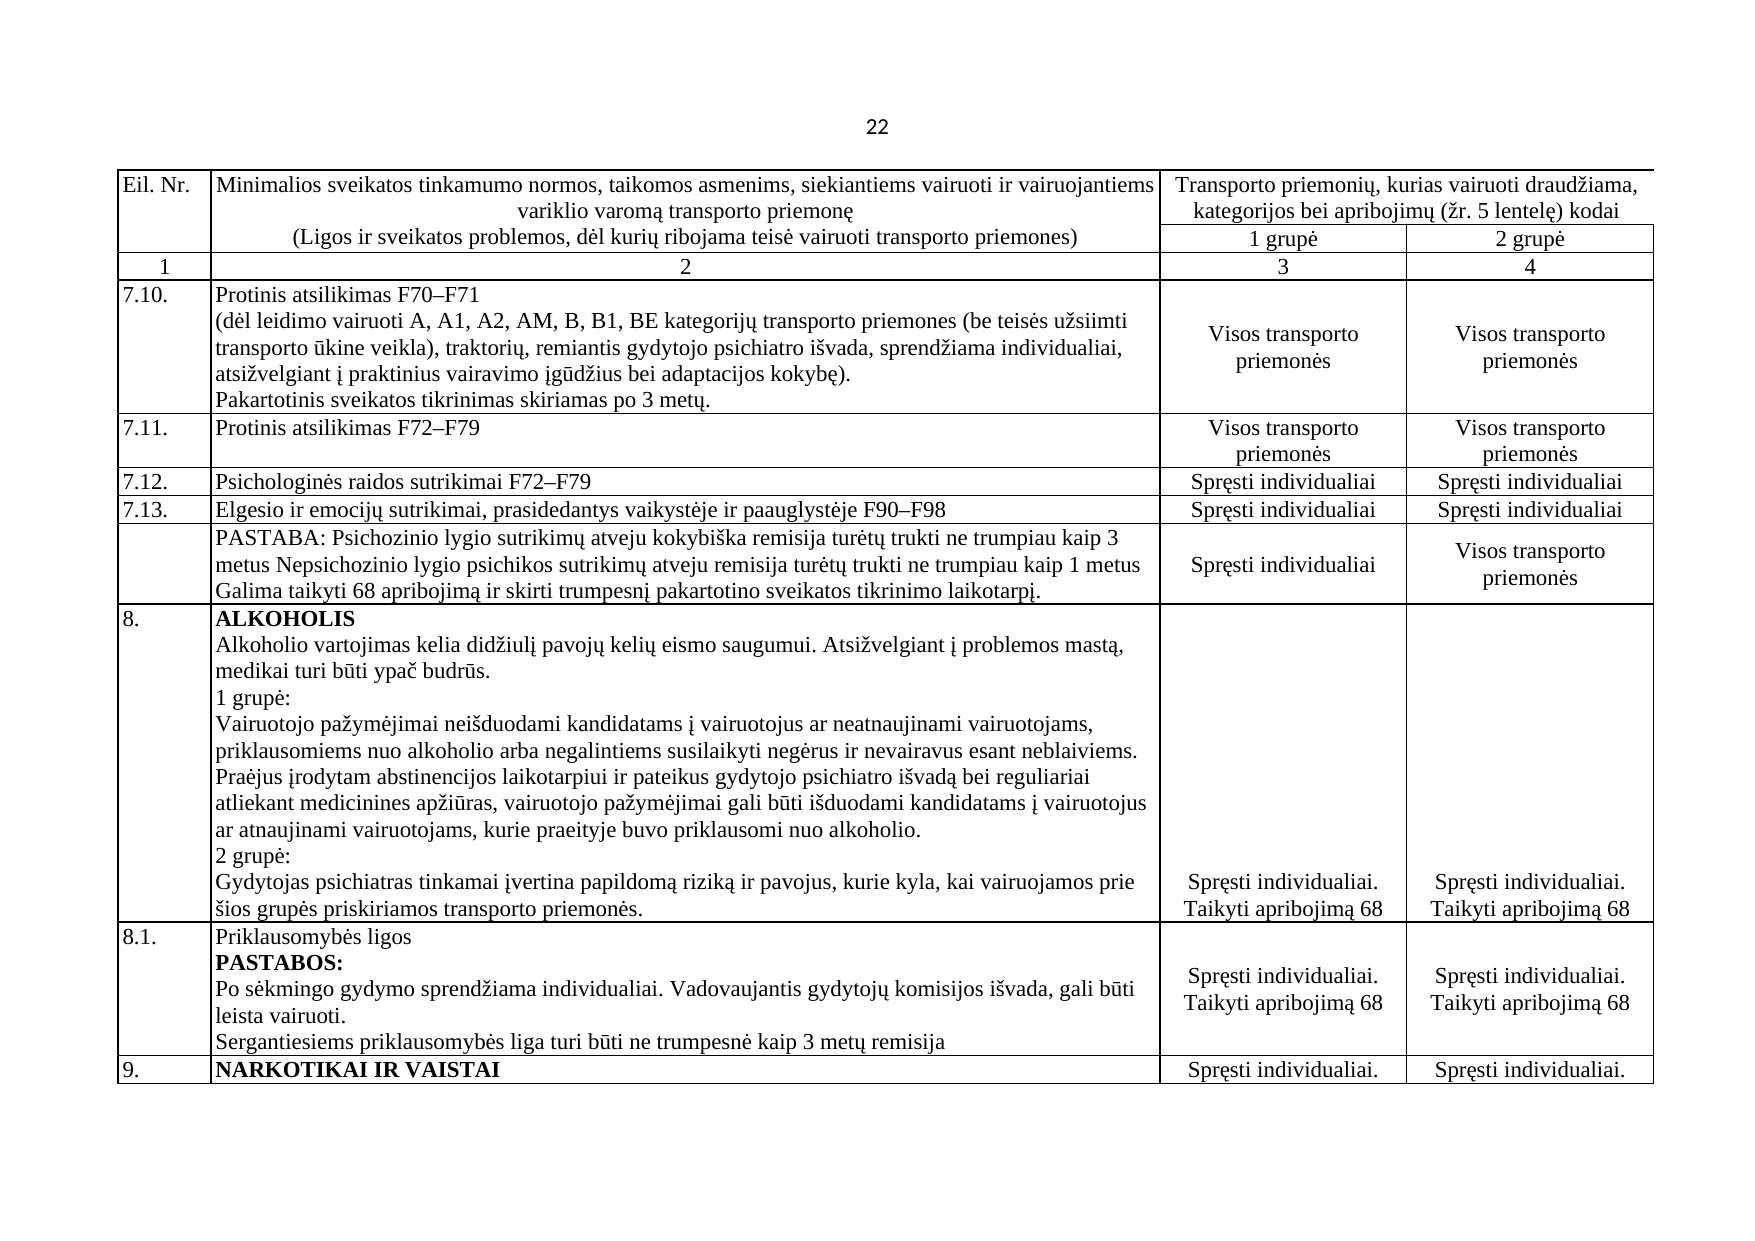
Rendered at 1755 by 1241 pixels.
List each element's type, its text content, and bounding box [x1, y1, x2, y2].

table_cell Visos transporto priemonės [1407, 524, 1653, 603]
table_header Transporto priemonių, kurias vairuoti draudžiama, kategorijos bei apribojimų (žr. 5 lentelę) kodai [1161, 171, 1653, 223]
table_cell 3 [1161, 253, 1406, 279]
table_cell NARKOTIKAI IR VAISTAI [212, 1056, 1159, 1082]
table_header Eil. Nr. [119, 171, 210, 251]
table_cell Spręsti individualiai. Taikyti apribojimą 68 [1161, 605, 1406, 921]
table_cell 8.1. [119, 923, 210, 1054]
table_cell ALKOHOLIS Alkoholio vartojimas kelia didžiulį pavojų kelių eismo saugumui. Atsižvelgiant į problemos mastą, medikai turi būti ypač budrūs. 1 grupė: Vairuotojo pažymėjimai neišduodami kandidatams į vairuotojus ar neatnaujinami vairuotojams, priklausomiems nuo alkoholio arba negalintiems susilaikyti negėrus ir nevairavus esant neblaiviems. Praėjus įrodytam abstinencijos laikotarpiui ir pateikus gydytojo psichiatro išvadą bei reguliariai atliekant medicinines apžiūras, vairuotojo pažymėjimai gali būti išduodami kandidatams į vairuotojus ar atnaujinami vairuotojams, kurie praeityje buvo priklausomi nuo alkoholio. 2 grupė: Gydytojas psichiatras tinkamai įvertina papildomą riziką ir pavojus, kurie kyla, kai vairuojamos prie šios grupės priskiriamos transporto priemonės. [212, 605, 1159, 921]
table_cell Spręsti individualiai [1161, 524, 1406, 603]
table_cell Spręsti individualiai [1407, 496, 1653, 523]
table_cell Spręsti individualiai [1407, 468, 1653, 495]
table_cell 7.10. [119, 281, 210, 413]
table_cell Protinis atsilikimas F72–F79 [212, 414, 1159, 467]
table_cell Spręsti individualiai. [1407, 1056, 1653, 1082]
table_cell Visos transporto priemonės [1407, 281, 1653, 413]
table_cell Protinis atsilikimas F70–F71 (dėl leidimo vairuoti A, A1, A2, AM, B, B1, BE kategorijų transporto priemones (be teisės užsiimti transporto ūkine veikla), traktorių, remiantis gydytojo psichiatro išvada, sprendžiama individualiai, atsižvelgiant į praktinius vairavimo įgūdžius bei adaptacijos kokybę). Pakartotinis sveikatos tikrinimas skiriamas po 3 metų. [212, 281, 1159, 413]
table_cell PASTABA: Psichozinio lygio sutrikimų atveju kokybiška remisija turėtų trukti ne trumpiau kaip 3 metus Nepsichozinio lygio psichikos sutrikimų atveju remisija turėtų trukti ne trumpiau kaip 1 metus Galima taikyti 68 apribojimą ir skirti trumpesnį pakartotino sveikatos tikrinimo laikotarpį. [212, 524, 1159, 603]
table_cell Spręsti individualiai. [1161, 1056, 1406, 1082]
table_cell Visos transporto priemonės [1161, 281, 1406, 413]
table_cell 2 grupė [1407, 225, 1653, 251]
table_cell Spręsti individualiai. Taikyti apribojimą 68 [1161, 923, 1406, 1054]
table_cell 4 [1407, 253, 1653, 279]
table_cell 9. [119, 1056, 210, 1082]
table_cell Elgesio ir emocijų sutrikimai, prasidedantys vaikystėje ir paauglystėje F90–F98 [212, 496, 1159, 523]
table_cell Psichologinės raidos sutrikimai F72–F79 [212, 468, 1159, 495]
table_cell Spręsti individualiai. Taikyti apribojimą 68 [1407, 605, 1653, 921]
table_cell Spręsti individualiai [1161, 468, 1406, 495]
table_cell 7.13. [119, 496, 210, 523]
table_cell 8. [119, 605, 210, 921]
table_cell 1 [119, 253, 210, 279]
table_cell 2 [212, 253, 1159, 279]
table_cell 7.12. [119, 468, 210, 495]
table_cell 1 grupė [1161, 225, 1406, 251]
table_header Minimalios sveikatos tinkamumo normos, taikomos asmenims, siekiantiems vairuoti ir vairuojantiems variklio varomą transporto priemonę (Ligos ir sveikatos problemos, dėl kurių ribojama teisė vairuoti transporto priemones) [212, 171, 1159, 251]
table_cell [119, 524, 210, 603]
table_cell 7.11. [119, 414, 210, 467]
table_cell Visos transporto priemonės [1161, 414, 1406, 467]
table_cell Priklausomybės ligos PASTABOS: Po sėkmingo gydymo sprendžiama individualiai. Vadovaujantis gydytojų komisijos išvada, gali būti leista vairuoti. Sergantiesiems priklausomybės liga turi būti ne trumpesnė kaip 3 metų remisija [212, 923, 1159, 1054]
table_cell Visos transporto priemonės [1407, 414, 1653, 467]
table_cell Spręsti individualiai [1161, 496, 1406, 523]
table_cell Spręsti individualiai. Taikyti apribojimą 68 [1407, 923, 1653, 1054]
